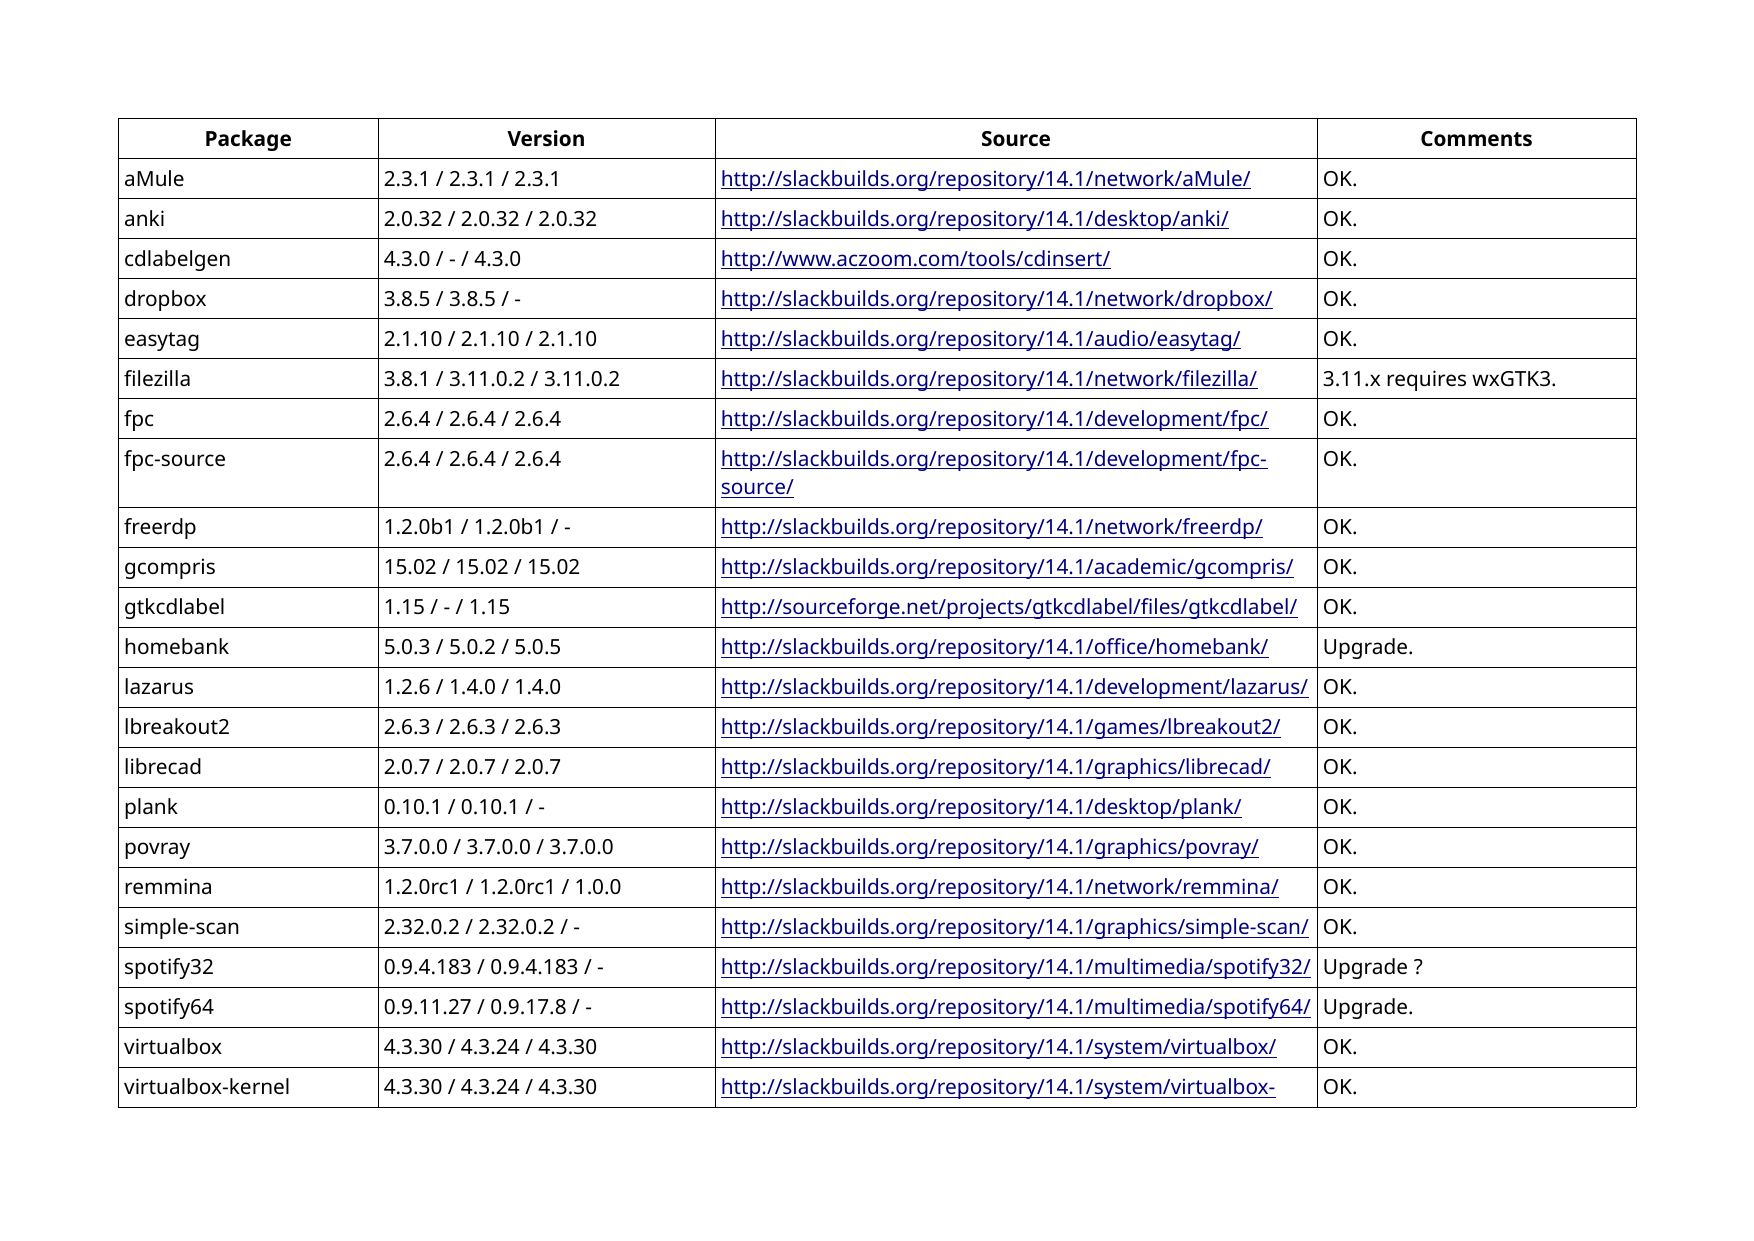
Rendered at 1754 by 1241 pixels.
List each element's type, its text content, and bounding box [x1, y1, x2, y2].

table_cell http://slackbuilds.org/repository/14.1/graphics/povray/ [716, 828, 1317, 867]
table_cell librecad [119, 748, 378, 787]
table_cell Upgrade. [1318, 988, 1636, 1027]
table_cell 3.11.x requires wxGTK3. [1318, 359, 1636, 398]
table_cell cdlabelgen [119, 239, 378, 278]
table_cell http://slackbuilds.org/repository/14.1/multimedia/spotify64/ [716, 988, 1317, 1027]
table_cell http://slackbuilds.org/repository/14.1/multimedia/spotify32/ [716, 948, 1317, 987]
table_cell plank [119, 788, 378, 827]
table_cell OK. [1318, 788, 1636, 827]
table_cell 0.9.4.183 / 0.9.4.183 / - [379, 948, 715, 987]
table_cell 4.3.30 / 4.3.24 / 4.3.30 [379, 1068, 715, 1107]
table_cell OK. [1318, 588, 1636, 627]
table_header Version [379, 119, 715, 158]
table_cell http://slackbuilds.org/repository/14.1/graphics/simple-scan/ [716, 908, 1317, 947]
table_cell 2.6.4 / 2.6.4 / 2.6.4 [379, 399, 715, 438]
table_header Package [119, 119, 378, 158]
table_cell http://sourceforge.net/projects/gtkcdlabel/files/gtkcdlabel/ [716, 588, 1317, 627]
table_cell http://slackbuilds.org/repository/14.1/network/dropbox/ [716, 279, 1317, 318]
table_cell http://slackbuilds.org/repository/14.1/academic/gcompris/ [716, 548, 1317, 587]
table_cell gtkcdlabel [119, 588, 378, 627]
table_cell homebank [119, 628, 378, 667]
table_cell 3.8.5 / 3.8.5 / - [379, 279, 715, 318]
table_cell http://slackbuilds.org/repository/14.1/desktop/plank/ [716, 788, 1317, 827]
table_cell fpc-source [119, 439, 378, 507]
table_cell 2.1.10 / 2.1.10 / 2.1.10 [379, 319, 715, 358]
table_cell OK. [1318, 1028, 1636, 1067]
table_cell http://slackbuilds.org/repository/14.1/office/homebank/ [716, 628, 1317, 667]
table_cell http://slackbuilds.org/repository/14.1/development/fpc/ [716, 399, 1317, 438]
table_cell anki [119, 199, 378, 238]
table_cell 1.2.0rc1 / 1.2.0rc1 / 1.0.0 [379, 868, 715, 907]
table_cell lbreakout2 [119, 708, 378, 747]
table_cell http://slackbuilds.org/repository/14.1/network/aMule/ [716, 159, 1317, 198]
table_cell 1.15 / - / 1.15 [379, 588, 715, 627]
table_cell spotify64 [119, 988, 378, 1027]
table_cell http://slackbuilds.org/repository/14.1/audio/easytag/ [716, 319, 1317, 358]
table_cell simple-scan [119, 908, 378, 947]
table_cell 0.9.11.27 / 0.9.17.8 / - [379, 988, 715, 1027]
table_cell http://slackbuilds.org/repository/14.1/desktop/anki/ [716, 199, 1317, 238]
table_cell 2.0.7 / 2.0.7 / 2.0.7 [379, 748, 715, 787]
table_cell OK. [1318, 279, 1636, 318]
table_cell OK. [1318, 159, 1636, 198]
table_cell fpc [119, 399, 378, 438]
table_cell easytag [119, 319, 378, 358]
table_cell 0.10.1 / 0.10.1 / - [379, 788, 715, 827]
table_cell http://slackbuilds.org/repository/14.1/network/freerdp/ [716, 508, 1317, 547]
table_cell remmina [119, 868, 378, 907]
table_cell virtualbox-kernel [119, 1068, 378, 1107]
table_cell http://slackbuilds.org/repository/14.1/system/virtualbox- [716, 1068, 1317, 1107]
table_cell OK. [1318, 319, 1636, 358]
table_cell lazarus [119, 668, 378, 707]
table_cell 5.0.3 / 5.0.2 / 5.0.5 [379, 628, 715, 667]
table_cell dropbox [119, 279, 378, 318]
table_cell OK. [1318, 908, 1636, 947]
table_cell OK. [1318, 1068, 1636, 1107]
table_cell OK. [1318, 868, 1636, 907]
table_cell OK. [1318, 828, 1636, 867]
table_cell OK. [1318, 748, 1636, 787]
table_cell OK. [1318, 399, 1636, 438]
table_cell 2.6.3 / 2.6.3 / 2.6.3 [379, 708, 715, 747]
table_cell OK. [1318, 708, 1636, 747]
table_cell Upgrade ? [1318, 948, 1636, 987]
table_cell OK. [1318, 508, 1636, 547]
table_cell http://slackbuilds.org/repository/14.1/network/remmina/ [716, 868, 1317, 907]
table_cell 4.3.30 / 4.3.24 / 4.3.30 [379, 1028, 715, 1067]
table_cell gcompris [119, 548, 378, 587]
table_cell OK. [1318, 668, 1636, 707]
table_cell 4.3.0 / - / 4.3.0 [379, 239, 715, 278]
table_header Source [716, 119, 1317, 158]
table_cell 3.8.1 / 3.11.0.2 / 3.11.0.2 [379, 359, 715, 398]
table_cell http://slackbuilds.org/repository/14.1/graphics/librecad/ [716, 748, 1317, 787]
table_cell http://slackbuilds.org/repository/14.1/network/filezilla/ [716, 359, 1317, 398]
table_cell aMule [119, 159, 378, 198]
table_cell http://www.aczoom.com/tools/cdinsert/ [716, 239, 1317, 278]
table_cell virtualbox [119, 1028, 378, 1067]
table_cell freerdp [119, 508, 378, 547]
table_cell 1.2.0b1 / 1.2.0b1 / - [379, 508, 715, 547]
table_cell 2.32.0.2 / 2.32.0.2 / - [379, 908, 715, 947]
table_cell 1.2.6 / 1.4.0 / 1.4.0 [379, 668, 715, 707]
table_cell http://slackbuilds.org/repository/14.1/system/virtualbox/ [716, 1028, 1317, 1067]
table_cell spotify32 [119, 948, 378, 987]
table_header Comments [1318, 119, 1636, 158]
table_cell OK. [1318, 199, 1636, 238]
table_cell 15.02 / 15.02 / 15.02 [379, 548, 715, 587]
table_cell 2.3.1 / 2.3.1 / 2.3.1 [379, 159, 715, 198]
table_cell 3.7.0.0 / 3.7.0.0 / 3.7.0.0 [379, 828, 715, 867]
table_cell 2.6.4 / 2.6.4 / 2.6.4 [379, 439, 715, 507]
table_cell http://slackbuilds.org/repository/14.1/games/lbreakout2/ [716, 708, 1317, 747]
table_cell filezilla [119, 359, 378, 398]
table_cell OK. [1318, 439, 1636, 507]
table_cell OK. [1318, 239, 1636, 278]
table_cell 2.0.32 / 2.0.32 / 2.0.32 [379, 199, 715, 238]
table_cell http://slackbuilds.org/repository/14.1/development/lazarus/ [716, 668, 1317, 707]
table_cell povray [119, 828, 378, 867]
table_cell http://slackbuilds.org/repository/14.1/development/fpc-source/ [716, 439, 1317, 507]
table_cell OK. [1318, 548, 1636, 587]
table_cell Upgrade. [1318, 628, 1636, 667]
